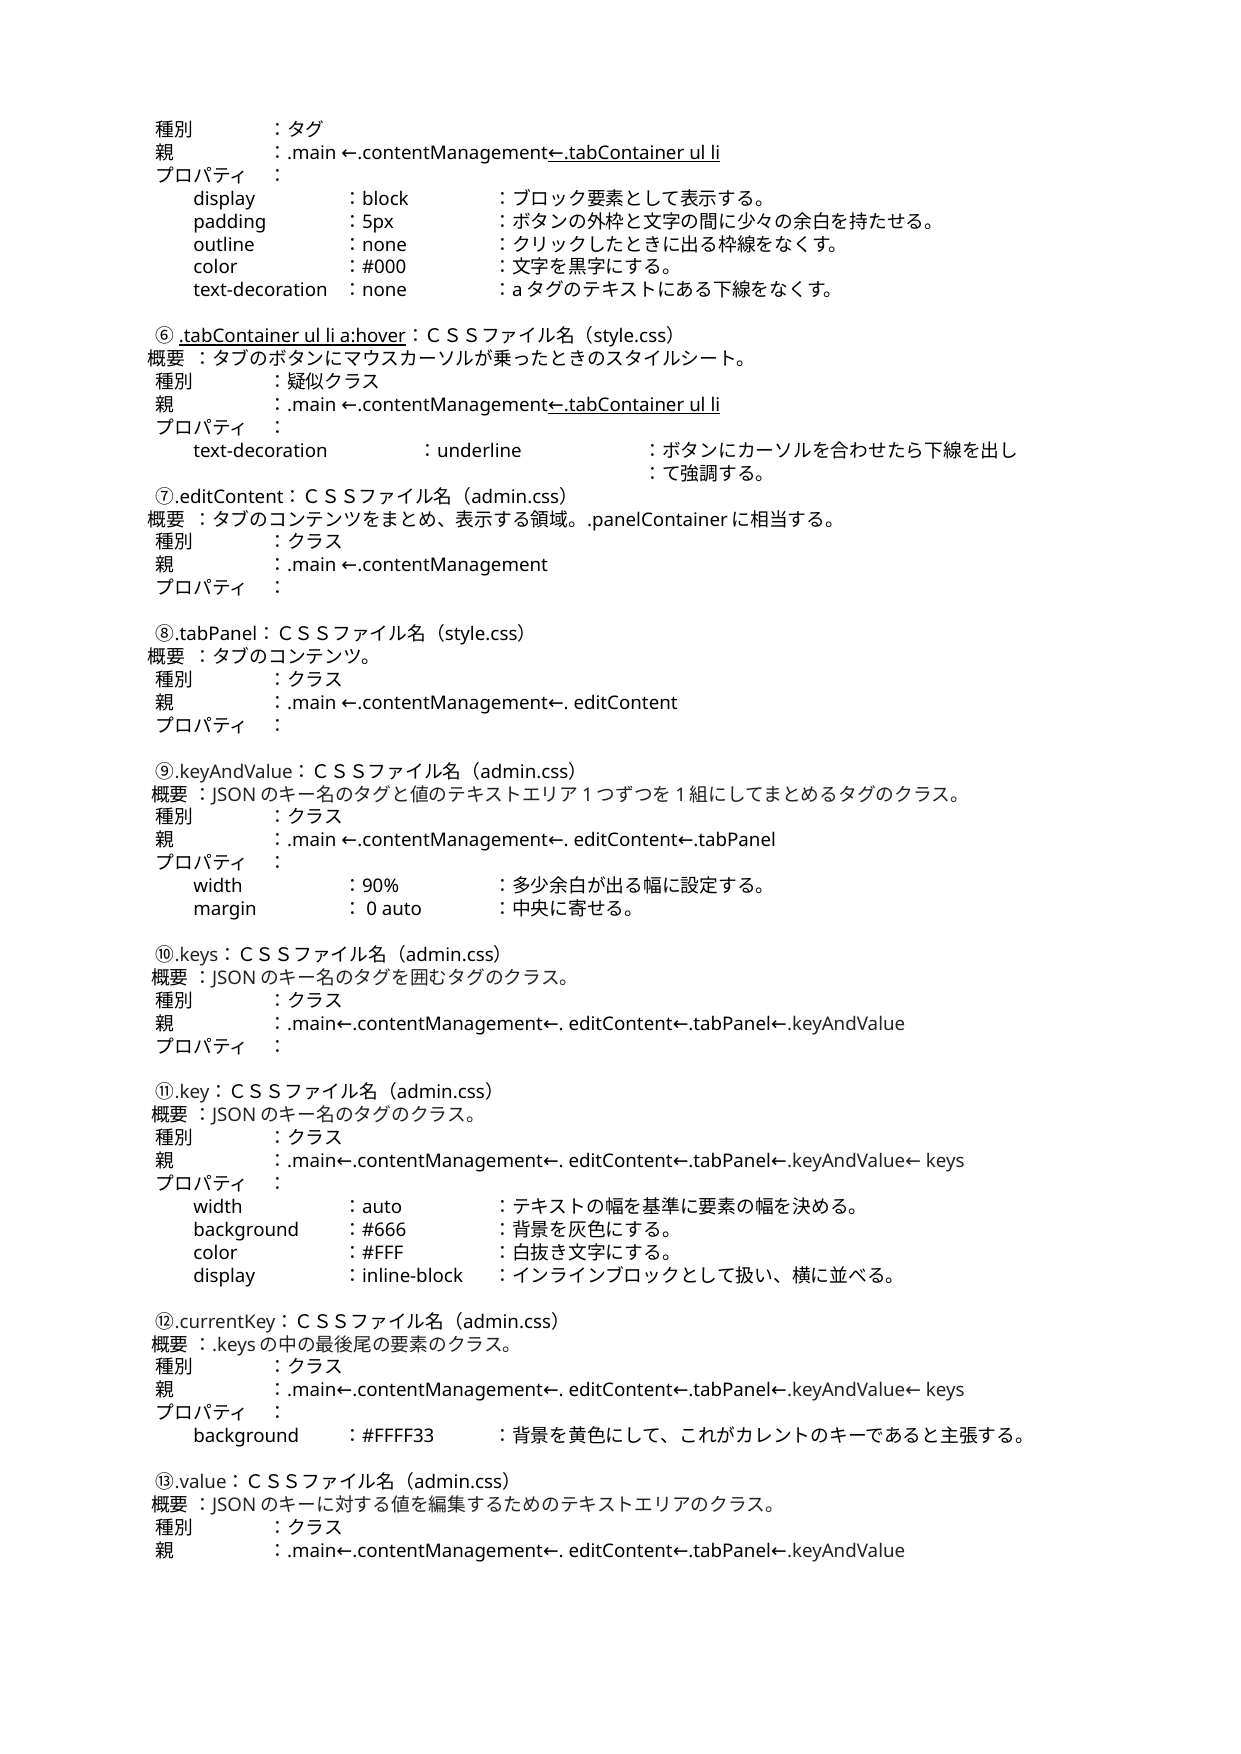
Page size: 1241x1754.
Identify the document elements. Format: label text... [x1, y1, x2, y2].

text display ：inline-block ：インラインブロックとして扱い、横に並べる。 [118, 1264, 1122, 1287]
text 親 ：.main ←.contentManagement←. editContent [118, 691, 1122, 714]
text 概要 ：JSONのキー名のタグのクラス。 [118, 1103, 1122, 1126]
text 親 ：.main←.contentManagement←. editContent←.tabPanel←.keyAndValue← keys [118, 1378, 1122, 1401]
text プロパティ ： [118, 416, 1122, 439]
text プロパティ ： [118, 851, 1122, 874]
text 概要 ：タブのコンテンツ。 [118, 645, 1122, 668]
text background ：#666 ：背景を灰色にする。 [118, 1218, 1122, 1241]
text text-decoration ：none ：aタグのテキストにある下線をなくす。 [118, 278, 1122, 301]
text 親 ：.main←.contentManagement←. editContent←.tabPanel←.keyAndValue [118, 1012, 1122, 1035]
text 親 ：.main←.contentManagement←. editContent←.tabPanel←.keyAndValue [118, 1539, 1122, 1562]
text color ：#FFF ：白抜き文字にする。 [118, 1241, 1122, 1264]
text margin ： 0 auto ：中央に寄せる。 [118, 897, 1122, 920]
text ⑪.key：ＣＳＳファイル名（admin.css） [118, 1081, 1122, 1103]
text 種別 ：クラス [118, 989, 1122, 1012]
text 概要 ：タブのボタンにマウスカーソルが乗ったときのスタイルシート。 [118, 347, 1122, 370]
text 種別 ：クラス [118, 668, 1122, 691]
text ⑦.editContent：ＣＳＳファイル名（admin.css） [118, 485, 1122, 508]
text 親 ：.main ←.contentManagement←.tabContainer ul li [118, 141, 1122, 164]
text 親 ：.main ←.contentManagement←. editContent←.tabPanel [118, 828, 1122, 851]
text background ：#FFFF33 ：背景を黄色にして、これがカレントのキーであると主張する。 [118, 1424, 1122, 1447]
text 親 ：.main←.contentManagement←. editContent←.tabPanel←.keyAndValue← keys [118, 1149, 1122, 1172]
text ：て強調する。 [118, 462, 1122, 485]
text width ：90% ：多少余白が出る幅に設定する。 [118, 874, 1122, 897]
text display ：block ：ブロック要素として表示する。 [118, 187, 1122, 210]
text 種別 ：疑似クラス [118, 370, 1122, 393]
text 概要 ：JSONのキーに対する値を編集するためのテキストエリアのクラス。 [118, 1493, 1122, 1516]
text プロパティ ： [118, 576, 1122, 599]
text outline ：none ：クリックしたときに出る枠線をなくす。 [118, 233, 1122, 256]
text 種別 ：クラス [118, 1356, 1122, 1378]
text プロパティ ： [118, 1172, 1122, 1195]
text ⑨.keyAndValue：ＣＳＳファイル名（admin.css） [118, 760, 1122, 783]
text 種別 ：クラス [118, 1516, 1122, 1539]
text プロパティ ： [118, 1035, 1122, 1058]
text プロパティ ： [118, 714, 1122, 737]
text プロパティ ： [118, 1401, 1122, 1424]
text 種別 ：クラス [118, 1126, 1122, 1149]
text 概要 ：.keysの中の最後尾の要素のクラス。 [118, 1333, 1122, 1356]
text color ：#000 ：文字を黒字にする。 [118, 256, 1122, 278]
text 種別 ：クラス [118, 531, 1122, 553]
text 種別 ：クラス [118, 806, 1122, 828]
text 親 ：.main ←.contentManagement [118, 553, 1122, 576]
text 概要 ：JSONのキー名のタグと値のテキストエリア1つずつを1組にしてまとめるタグのクラス。 [118, 783, 1122, 806]
text 概要 ：タブのコンテンツをまとめ、表示する領域。.panelContainerに相当する。 [118, 508, 1122, 531]
text 親 ：.main ←.contentManagement←.tabContainer ul li [118, 393, 1122, 416]
text padding ：5px ：ボタンの外枠と文字の間に少々の余白を持たせる。 [118, 210, 1122, 233]
text 種別 ：タグ [118, 118, 1122, 141]
text ⑩.keys：ＣＳＳファイル名（admin.css） [118, 943, 1122, 966]
text 概要 ：JSONのキー名のタグを囲むタグのクラス。 [118, 966, 1122, 989]
text width ：auto ：テキストの幅を基準に要素の幅を決める。 [118, 1195, 1122, 1218]
text ⑫.currentKey：ＣＳＳファイル名（admin.css） [118, 1310, 1122, 1333]
text ⑬.value：ＣＳＳファイル名（admin.css） [118, 1470, 1122, 1493]
text text-decoration ：underline ：ボタンにカーソルを合わせたら下線を出し [118, 439, 1122, 462]
text ⑥ .tabContainer ul li a:hover：ＣＳＳファイル名（style.css） [118, 324, 1122, 347]
text プロパティ ： [118, 164, 1122, 187]
text ⑧.tabPanel：ＣＳＳファイル名（style.css） [118, 622, 1122, 645]
